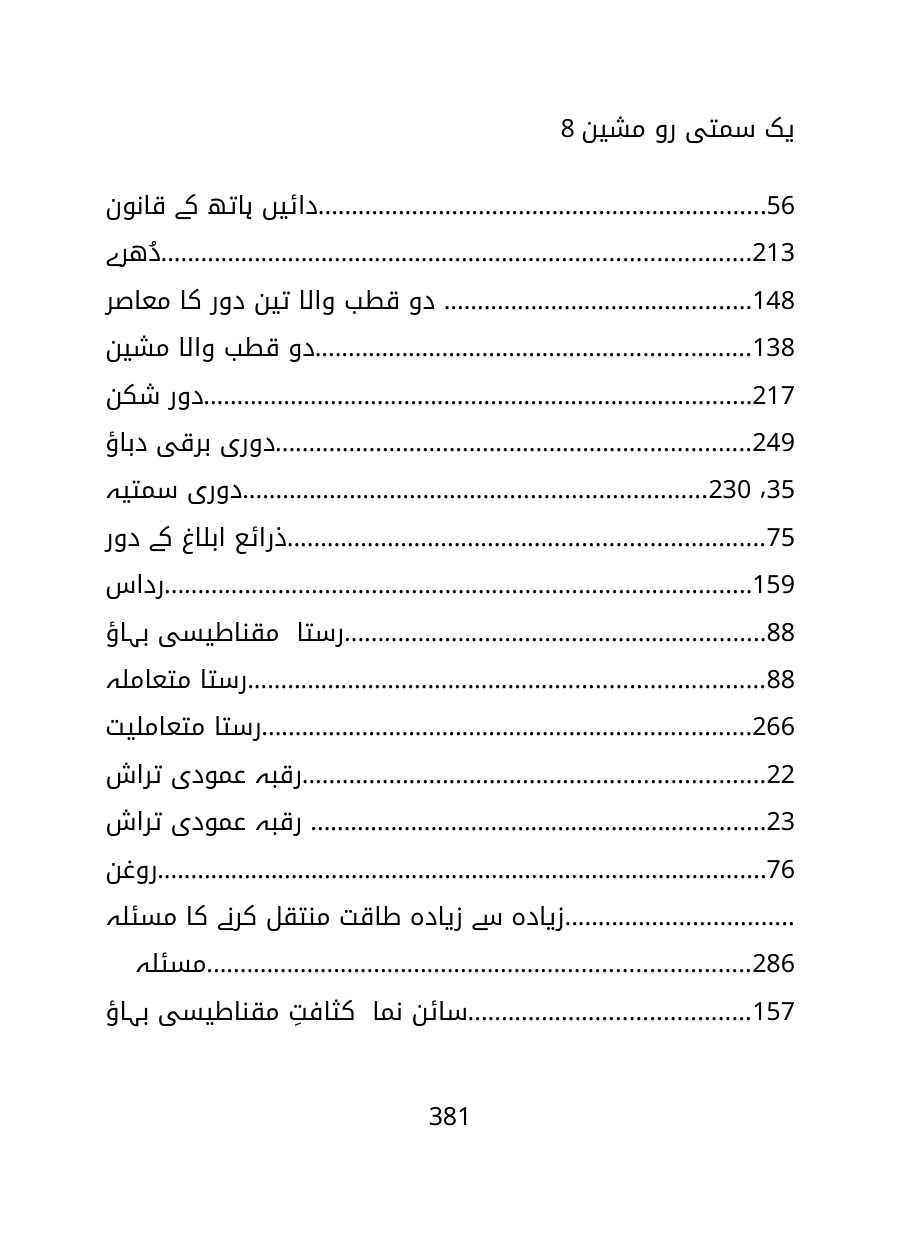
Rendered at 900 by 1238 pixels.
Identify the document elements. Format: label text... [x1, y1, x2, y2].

text دوری برقی دباؤ 249 [105, 419, 795, 467]
text رستا متعاملیت 266 [105, 704, 795, 751]
text زیادہ سے زیادہ طاقت منتقل کرنے کا مسئلہ [105, 893, 795, 941]
text دو قطب والا تین دور کا معاصر 148 [105, 277, 795, 324]
text رقبہ عمودی تراش 23 [105, 798, 795, 846]
text رستا متعاملہ 88 [105, 656, 795, 704]
text رستا مقناطیسی بہاؤ 88 [105, 609, 795, 656]
text دو قطب والا مشین 138 [105, 324, 795, 372]
text مسئلہ 286 [134, 941, 795, 988]
text دوری سمتیہ 35, 230 [105, 467, 795, 514]
text دور شکن 217 [105, 372, 795, 419]
text دُھرے 213 [105, 230, 795, 277]
text روغن 76 [105, 846, 795, 893]
text رداس 159 [105, 562, 795, 609]
text رقبہ عمودی تراش 22 [105, 751, 795, 798]
text دائیں ہاتھ کے قانون 56 [105, 182, 795, 230]
text ذرائع ابلاغ کے دور 75 [105, 514, 795, 562]
text سائن نما کثافتِ مقناطیسی بہاؤ 157 [105, 988, 795, 1036]
